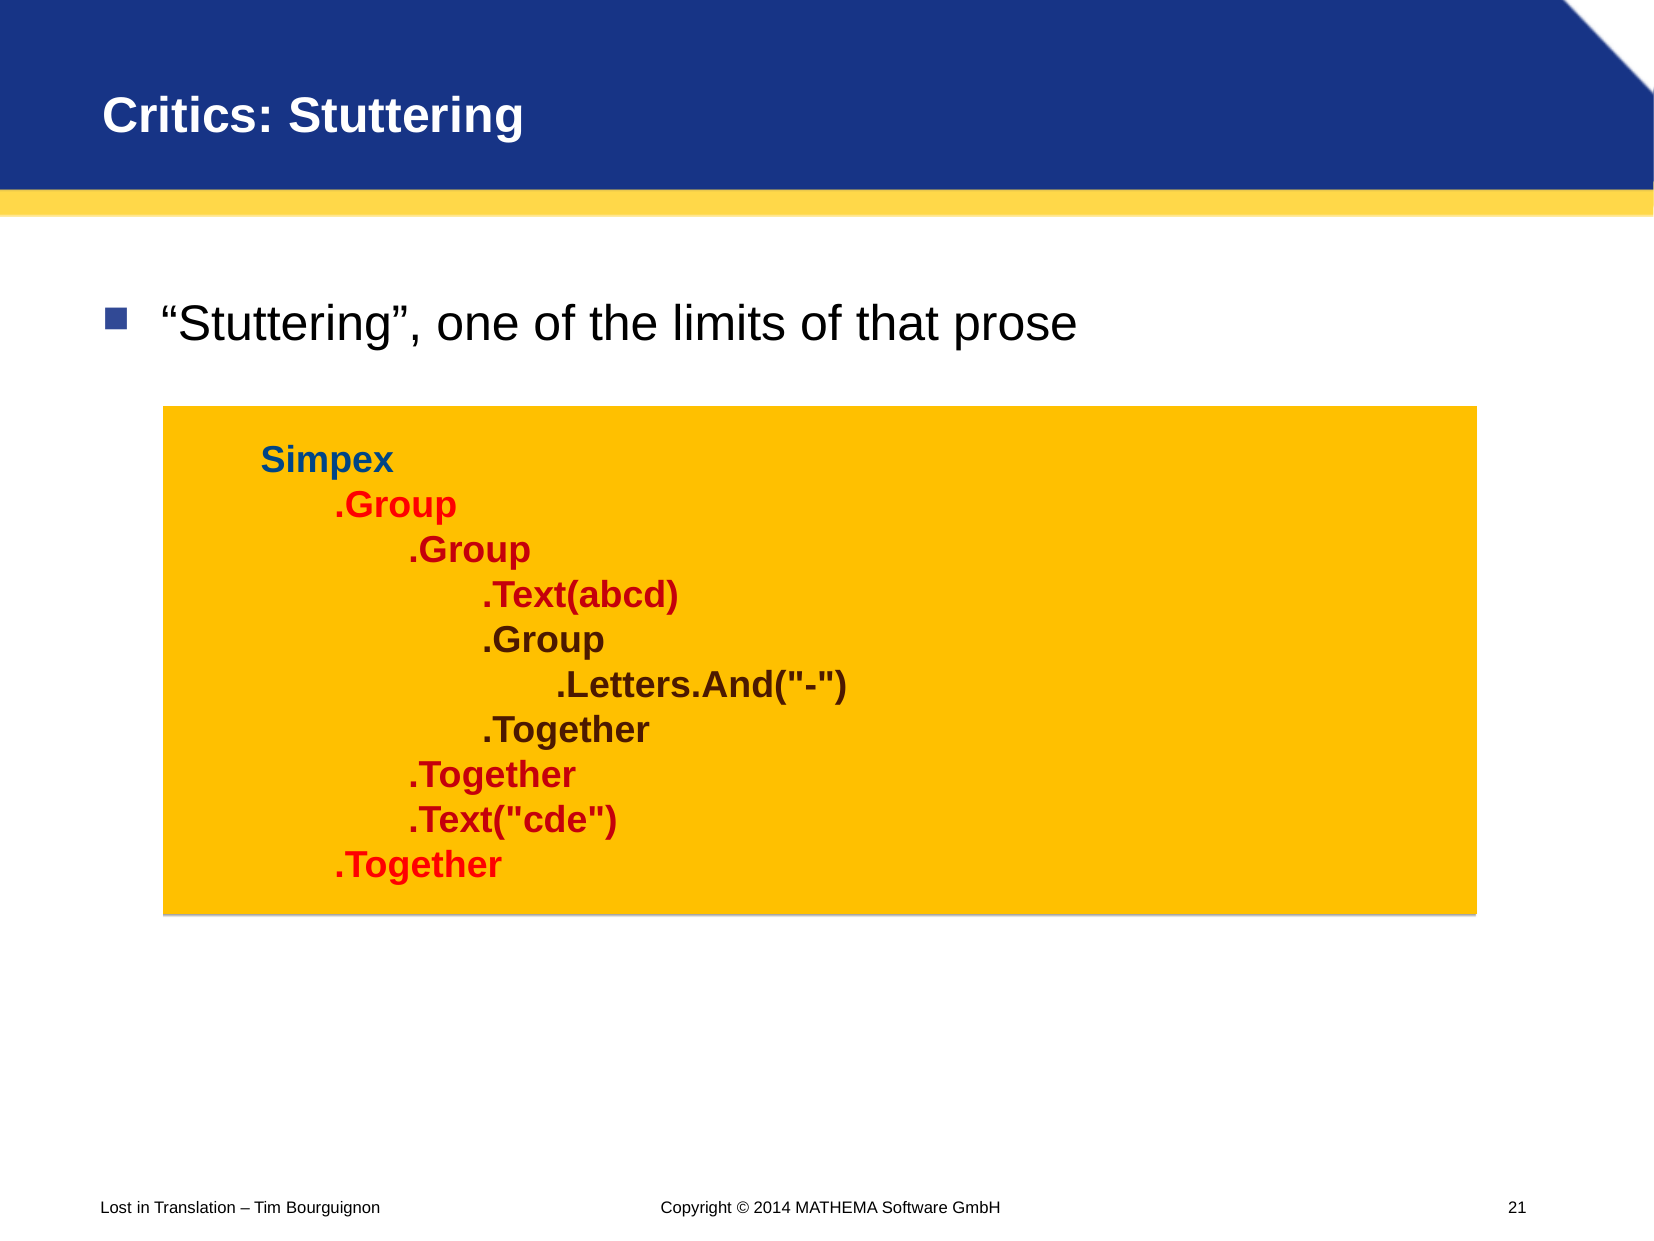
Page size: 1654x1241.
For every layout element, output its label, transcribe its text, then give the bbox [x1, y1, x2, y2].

list “Stuttering”, one of the limits of that prose [101, 295, 1528, 1139]
title Critics: Stuttering [101, 69, 1173, 162]
picture [0, 0, 1654, 1241]
text_box Simpex .Group .Group .Text(abcd) .Group .Letters.And("-") .Together .Together .Text("cde") .Together [163, 406, 1477, 914]
